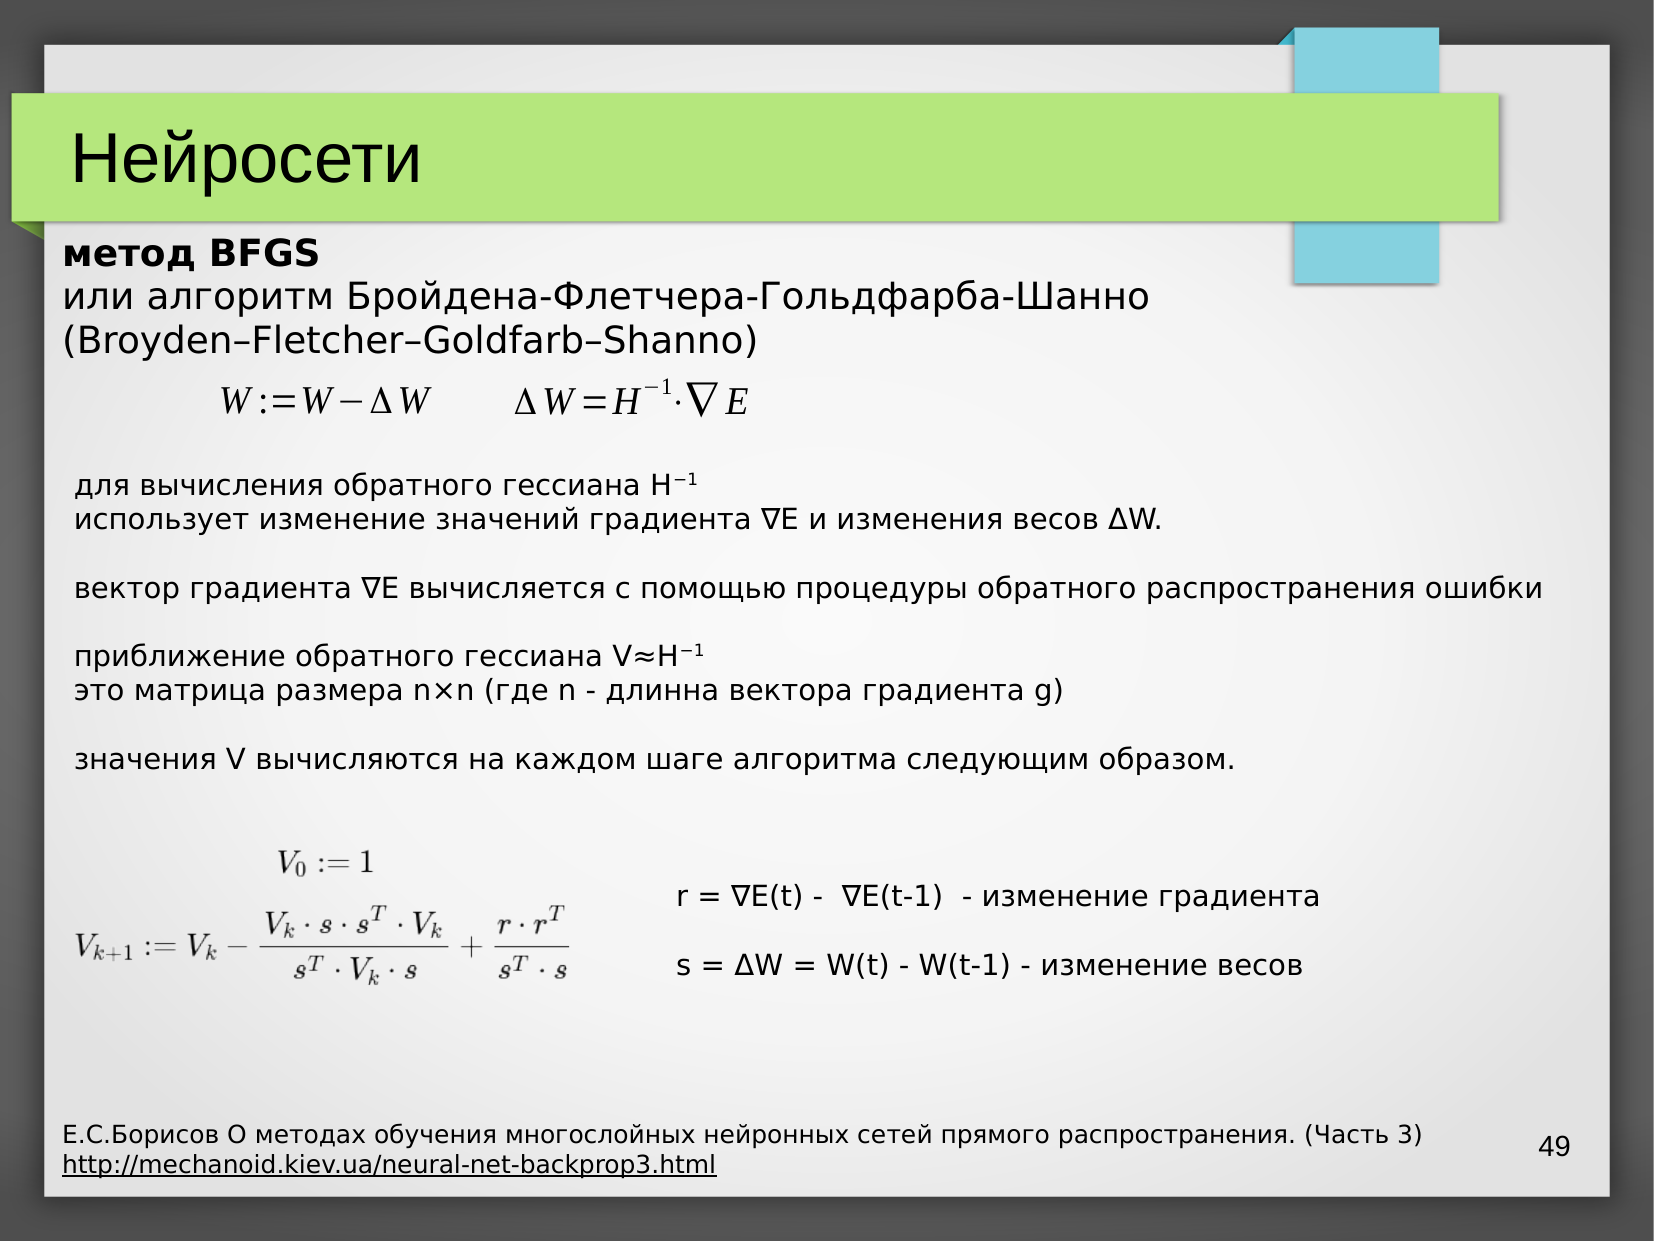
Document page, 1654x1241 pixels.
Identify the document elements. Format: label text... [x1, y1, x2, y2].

title Нейросети [70, 118, 1205, 199]
text_box r = ∇E(t) - ∇E(t-1) - изменение градиента s = ΔW = W(t) - W(t-1) - изменение весов [661, 872, 1347, 1004]
chart [212, 385, 439, 427]
text_box для вычисления обратного гессиана H−1 использует изменение значений градиента ∇E и изменения весов ΔW. вектор градиента ∇E вычисляется с помощью процедуры обратного распространения ошибки приближение обратного гессиана V≈H−1 это матрица размера n×n (где n - длинна вектора градиента g) значения V вычисляются на каждом шаге алгоритма следующим образом. [59, 460, 1596, 784]
text_box Е.С.Борисов О методах обучения многослойных нейронных сетей прямого распространения. (Часть 3) http://mechanoid.kiev.ua/neural-net-backprop3.html [47, 1113, 1477, 1187]
text_box метод BFGS или алгоритм Бройдена-Флетчера-Гольдфарба-Шанно (Broyden–Fletcher–Goldfarb–Shanno) [47, 224, 1205, 378]
picture [0, 0, 1654, 1241]
chart [507, 377, 758, 427]
